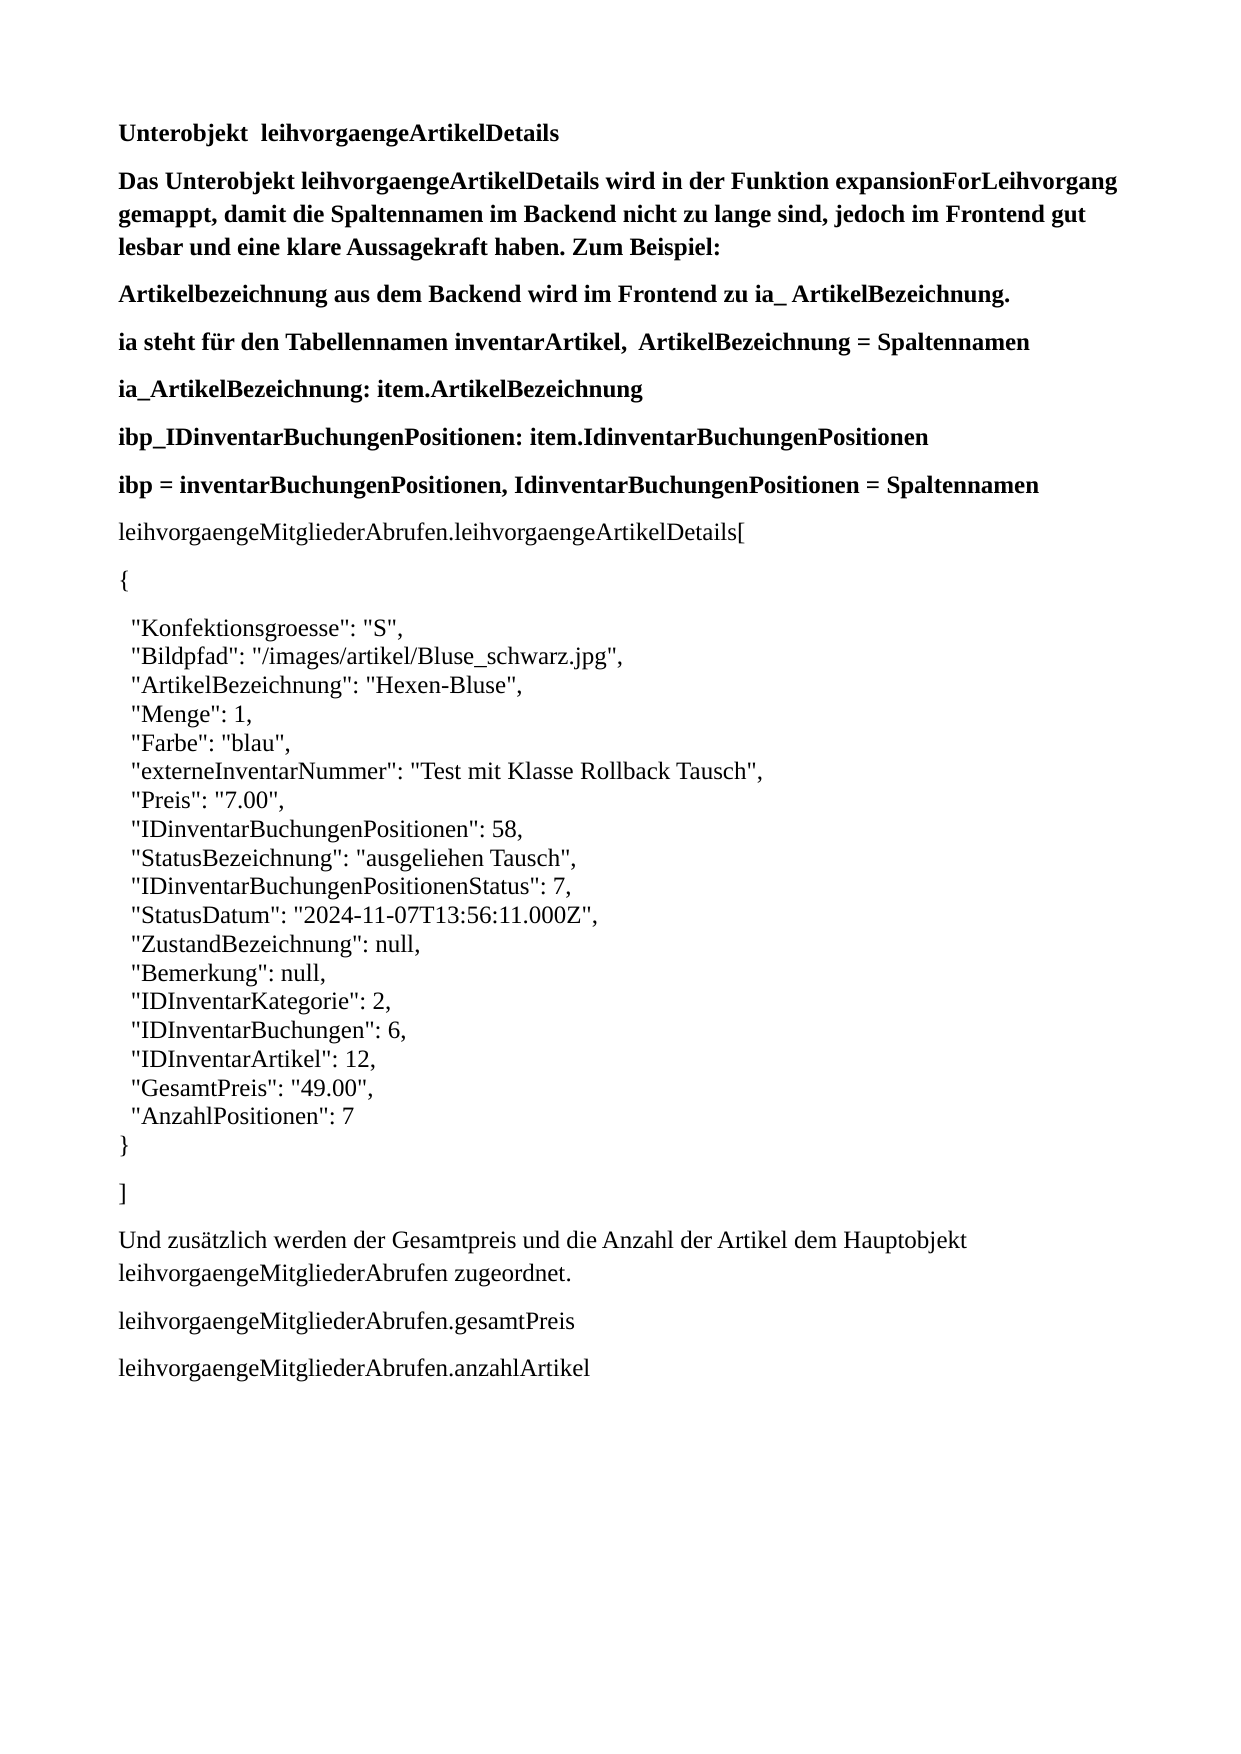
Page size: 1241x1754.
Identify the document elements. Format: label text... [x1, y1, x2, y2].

text "externeInventarNummer": "Test mit Klasse Rollback Tausch", [118, 756, 1122, 785]
text "StatusBezeichnung": "ausgeliehen Tausch", [118, 843, 1122, 871]
text ia steht für den Tabellennamen inventarArtikel, ArtikelBezeichnung = Spaltennamen [118, 327, 1122, 356]
text "Bildpfad": "/images/artikel/Bluse_schwarz.jpg", [118, 641, 1122, 670]
text "IDInventarArtikel": 12, [118, 1044, 1122, 1073]
text Das Unterobjekt leihvorgaengeArtikelDetails wird in der Funktion expansionForLeihvorgang gemappt, damit die Spaltennamen im Backend nicht zu lange sind, jedoch im Frontend gut lesbar und eine klare Aussagekraft haben. Zum Beispiel: [118, 166, 1122, 261]
text "IDinventarBuchungenPositionen": 58, [118, 814, 1122, 843]
text "GesamtPreis": "49.00", [118, 1073, 1122, 1101]
text leihvorgaengeMitgliederAbrufen.gesamtPreis [118, 1306, 1122, 1335]
text ibp_IDinventarBuchungenPositionen: item.IdinventarBuchungenPositionen [118, 422, 1122, 451]
text "IDInventarBuchungen": 6, [118, 1015, 1122, 1044]
text "ZustandBezeichnung": null, [118, 929, 1122, 958]
text Artikelbezeichnung aus dem Backend wird im Frontend zu ia_ ArtikelBezeichnung. [118, 279, 1122, 308]
text ibp = inventarBuchungenPositionen, IdinventarBuchungenPositionen = Spaltennamen [118, 470, 1122, 498]
text "Konfektionsgroesse": "S", [118, 613, 1122, 641]
text Und zusätzlich werden der Gesamtpreis und die Anzahl der Artikel dem Hauptobjekt leihvorgaengeMitgliederAbrufen zugeordnet. [118, 1225, 1122, 1287]
text ] [118, 1178, 1122, 1206]
text "StatusDatum": "2024-11-07T13:56:11.000Z", [118, 900, 1122, 929]
text "Menge": 1, [118, 699, 1122, 728]
text "AnzahlPositionen": 7 [118, 1101, 1122, 1130]
text leihvorgaengeMitgliederAbrufen.anzahlArtikel [118, 1353, 1122, 1382]
text "IDInventarKategorie": 2, [118, 986, 1122, 1015]
text "IDinventarBuchungenPositionenStatus": 7, [118, 871, 1122, 900]
text "Bemerkung": null, [118, 958, 1122, 986]
text leihvorgaengeMitgliederAbrufen.leihvorgaengeArtikelDetails[ [118, 517, 1122, 546]
text ia_ArtikelBezeichnung: item.ArtikelBezeichnung [118, 374, 1122, 403]
text "Farbe": "blau", [118, 728, 1122, 756]
text { [118, 565, 1122, 594]
text "ArtikelBezeichnung": "Hexen-Bluse", [118, 670, 1122, 699]
text Unterobjekt leihvorgaengeArtikelDetails [118, 118, 1122, 147]
text } [118, 1130, 1122, 1159]
text "Preis": "7.00", [118, 785, 1122, 814]
